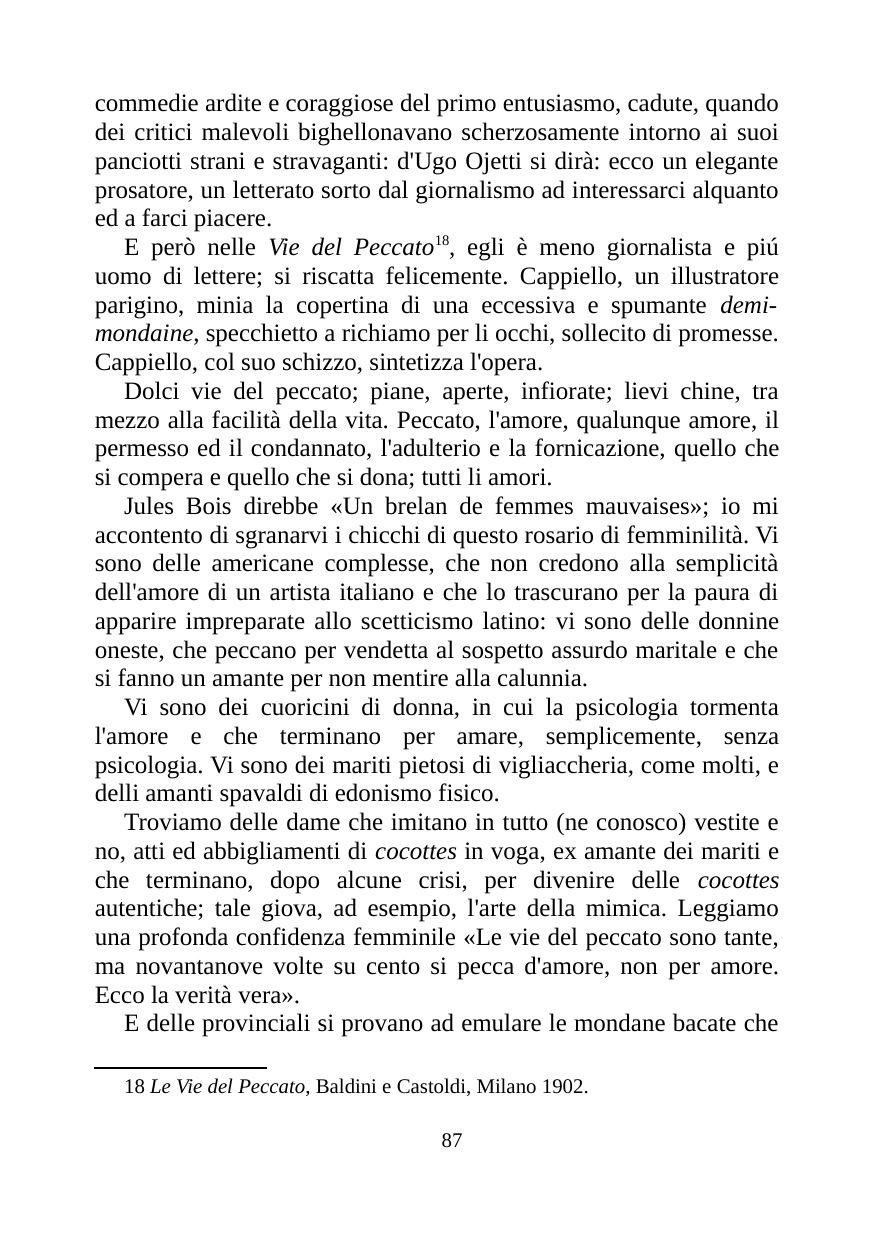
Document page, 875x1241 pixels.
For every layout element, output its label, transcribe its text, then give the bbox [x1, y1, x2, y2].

text Jules Bois direbbe «Un brelan de femmes mauvaises»; io mi accontento di sgranarvi i chicchi di questo rosario di femminilità. Vi sono delle americane complesse, che non credono alla semplicità dell'amore di un artista italiano e che lo trascurano per la paura di apparire impreparate allo scetticismo latino: vi sono delle donnine oneste, che peccano per vendetta al sospetto assurdo maritale e che si fanno un amante per non mentire alla calunnia. [94, 491, 779, 692]
text E però nelle Vie del Peccato, egli è meno giornalista e piú uomo di lettere; si riscatta felicemente. Cappiello, un illustratore parigino, minia la copertina di una eccessiva e spumante demi-mondaine, specchietto a richiamo per li occhi, sollecito di promesse. Cappiello, col suo schizzo, sintetizza l'opera. [94, 232, 779, 376]
text Troviamo delle dame che imitano in tutto (ne conosco) vestite e no, atti ed abbigliamenti di cocottes in voga, ex amante dei mariti e che terminano, dopo alcune crisi, per divenire delle cocottes autentiche; tale giova, ad esempio, l'arte della mimica. Leggiamo una profonda confidenza femminile «Le vie del peccato sono tante, ma novantanove volte su cento si pecca d'amore, non per amore. Ecco la verità vera». [94, 807, 779, 1008]
text Dolci vie del peccato; piane, aperte, infiorate; lievi chine, tra mezzo alla facilità della vita. Peccato, l'amore, qualunque amore, il permesso ed il condannato, l'adulterio e la fornicazione, quello che si compera e quello che si dona; tutti li amori. [94, 376, 779, 491]
text Le Vie del Peccato, Baldini e Castoldi, Milano 1902. [94, 1074, 779, 1098]
text E delle provinciali si provano ad emulare le mondane bacate che [94, 1008, 779, 1037]
text commedie ardite e coraggiose del primo entusiasmo, cadute, quando dei critici malevoli bighellonavano scherzosamente intorno ai suoi panciotti strani e stravaganti: d'Ugo Ojetti si dirà: ecco un elegante prosatore, un letterato sorto dal giornalismo ad interessarci alquanto ed a farci piacere. [94, 88, 779, 232]
text Vi sono dei cuoricini di donna, in cui la psicologia tormenta l'amore e che terminano per amare, semplicemente, senza psicologia. Vi sono dei mariti pietosi di vigliaccheria, come molti, e delli amanti spavaldi di edonismo fisico. [94, 692, 779, 807]
